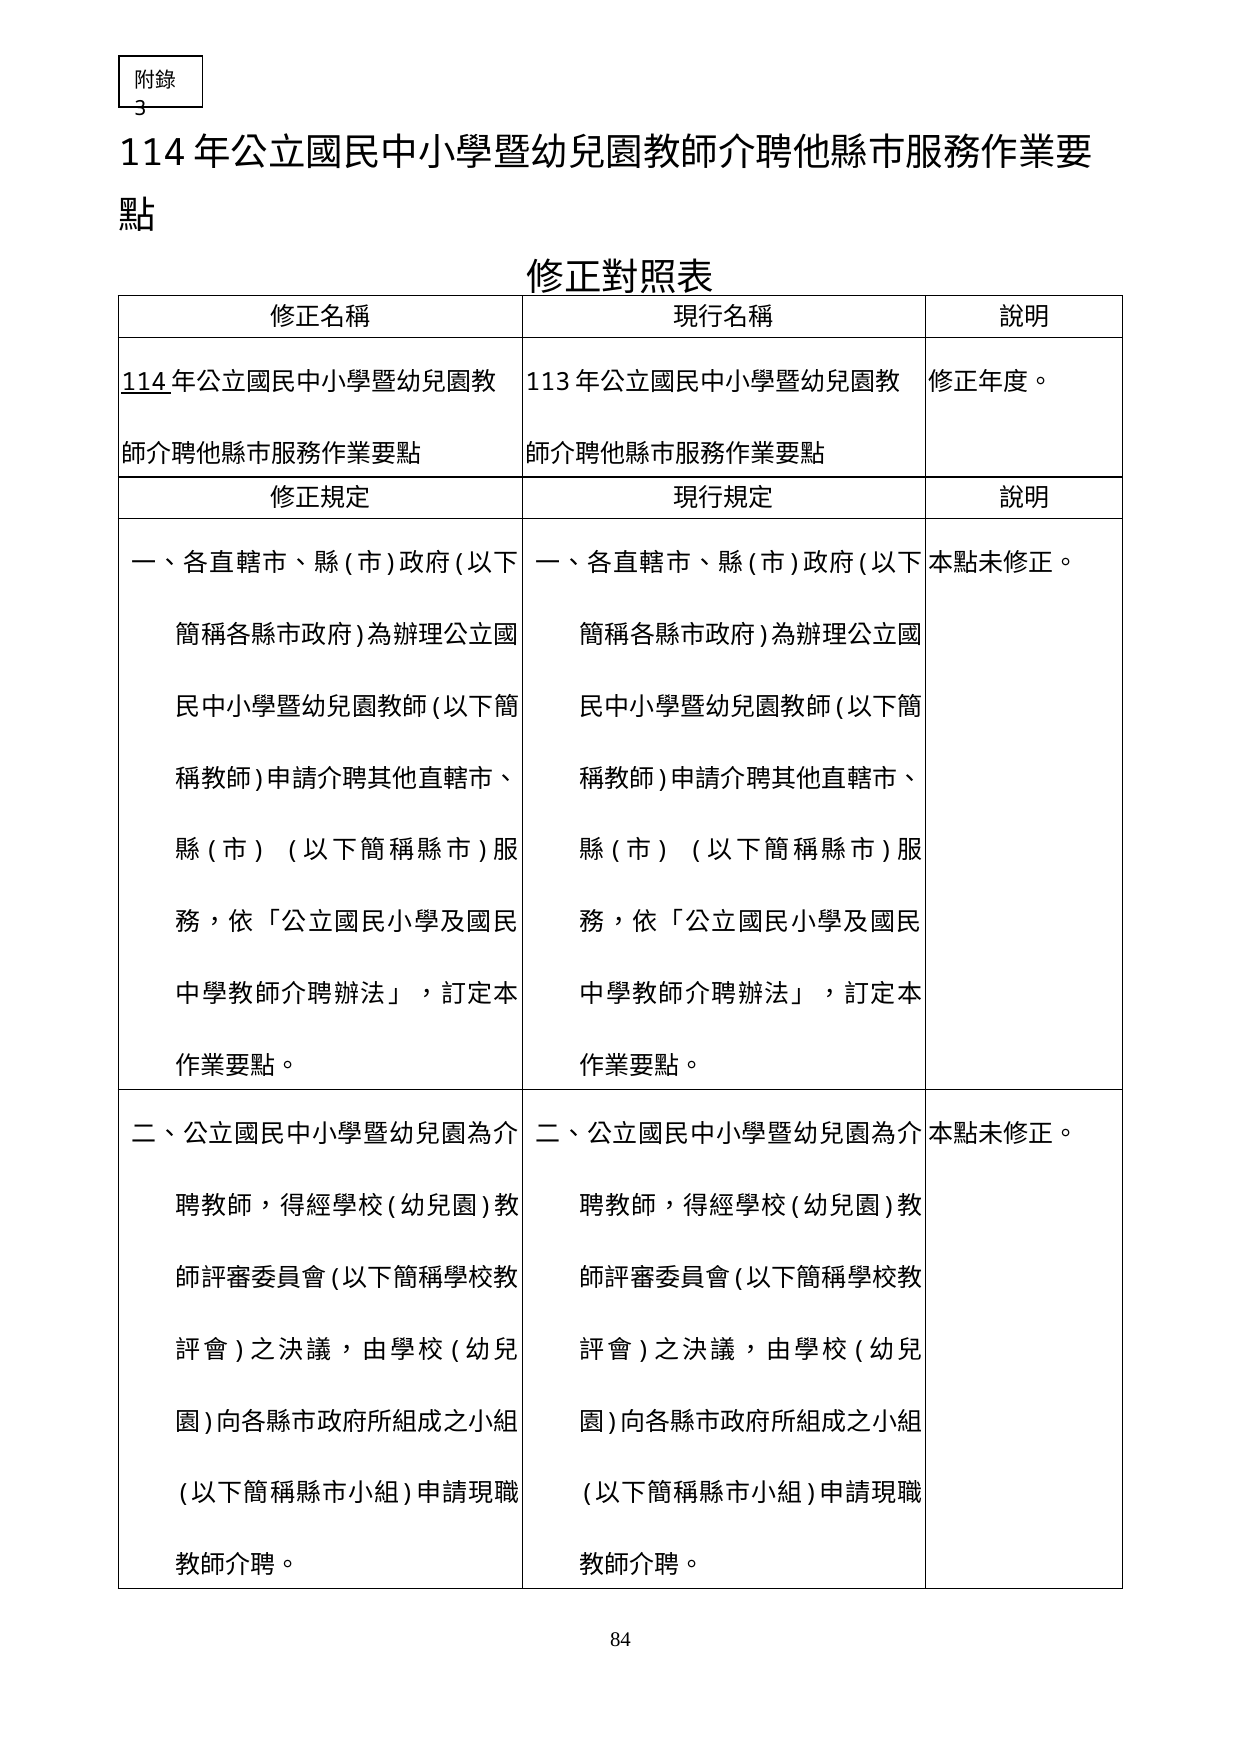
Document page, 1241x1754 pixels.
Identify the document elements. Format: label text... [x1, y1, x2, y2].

table_header 現行名稱 [523, 296, 925, 337]
table_cell 修正規定 [119, 478, 522, 518]
table_cell 二、公立國民中小學暨幼兒園為介聘教師，得經學校(幼兒園)教師評審委員會(以下簡稱學校教評會)之決議，由學校(幼兒園)向各縣市政府所組成之小組(以下簡稱縣市小組)申請現職教師介聘。 [523, 1090, 925, 1588]
table_cell 現行規定 [523, 478, 925, 518]
table_cell 二、公立國民中小學暨幼兒園為介聘教師，得經學校(幼兒園)教師評審委員會(以下簡稱學校教評會)之決議，由學校(幼兒園)向各縣市政府所組成之小組(以下簡稱縣市小組)申請現職教師介聘。 [119, 1090, 522, 1588]
table_cell 修正年度。 [926, 338, 1122, 476]
table_cell 一、各直轄市、縣(市)政府(以下簡稱各縣市政府)為辦理公立國民中小學暨幼兒園教師(以下簡稱教師)申請介聘其他直轄市、縣(市) (以下簡稱縣市)服務，依「公立國民小學及國民中學教師介聘辦法」，訂定本作業要點。 [119, 519, 522, 1089]
table_header 修正名稱 [119, 296, 522, 337]
table_cell 說明 [926, 478, 1122, 518]
table_cell 本點未修正。 [926, 1090, 1122, 1588]
table_cell 本點未修正。 [926, 519, 1122, 1089]
table_header 說明 [926, 296, 1122, 337]
table_cell 113年公立國民中小學暨幼兒園教師介聘他縣巿服務作業要點 [523, 338, 925, 476]
table_cell 114年公立國民中小學暨幼兒園教師介聘他縣巿服務作業要點 [119, 338, 522, 476]
table_cell 一、各直轄市、縣(市)政府(以下簡稱各縣市政府)為辦理公立國民中小學暨幼兒園教師(以下簡稱教師)申請介聘其他直轄市、縣(市) (以下簡稱縣市)服務，依「公立國民小學及國民中學教師介聘辦法」，訂定本作業要點。 [523, 519, 925, 1089]
text 114年公立國民中小學暨幼兒園教師介聘他縣巿服務作業要點 [118, 108, 1122, 233]
text 修正對照表 [118, 233, 1122, 295]
